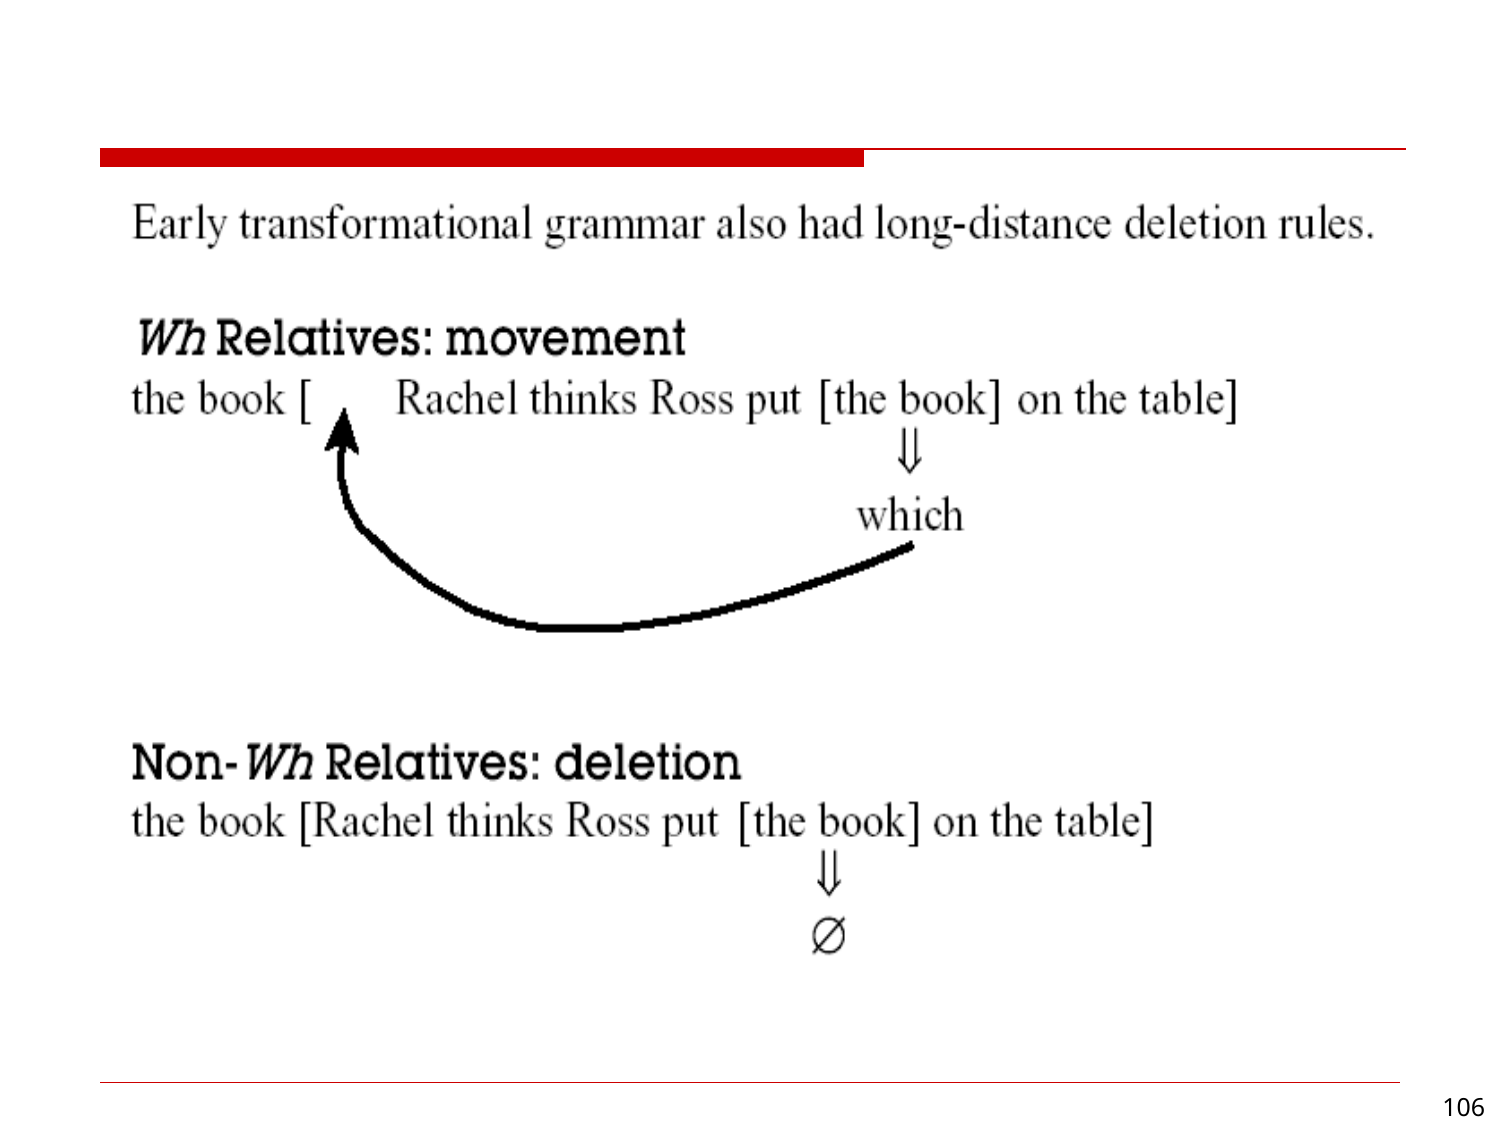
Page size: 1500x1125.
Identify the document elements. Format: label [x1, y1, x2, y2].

picture [92, 184, 1406, 988]
